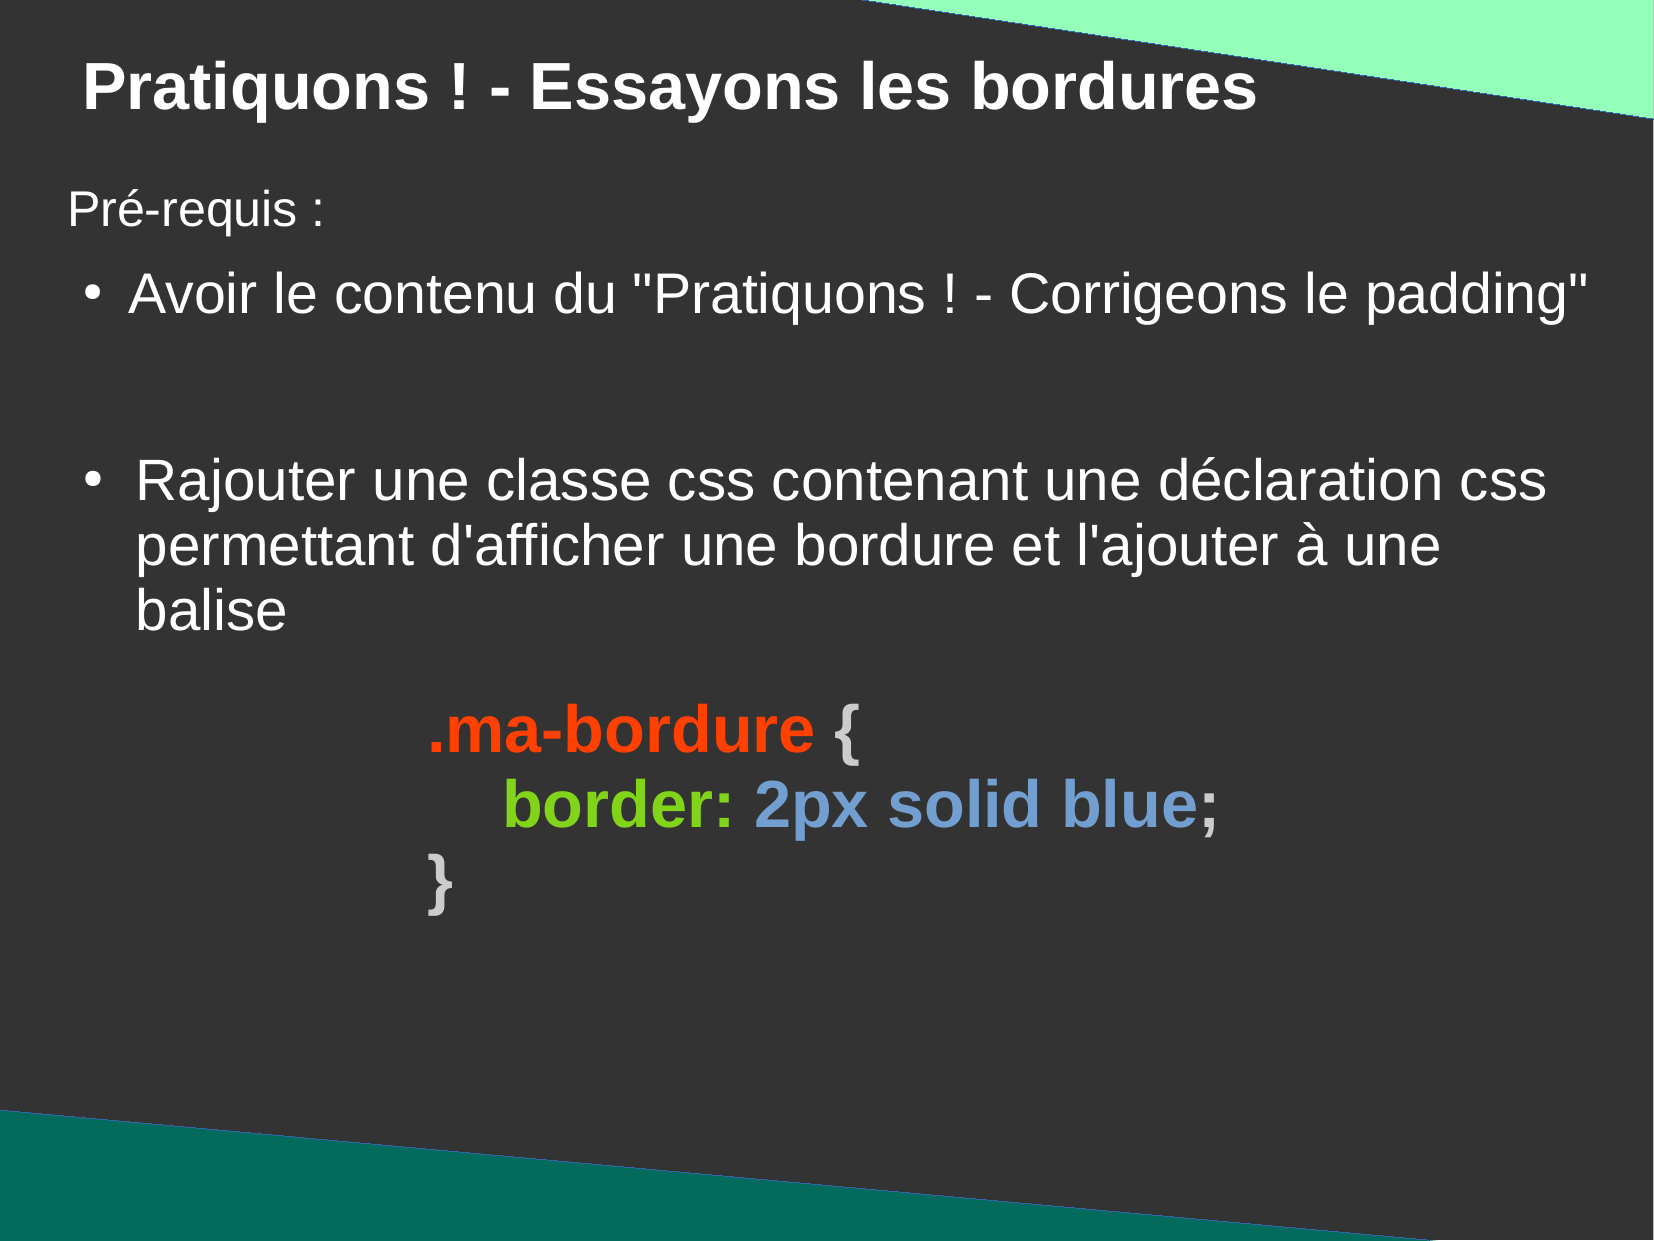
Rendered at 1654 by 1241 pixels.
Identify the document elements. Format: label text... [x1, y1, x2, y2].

list Pré-requis : Avoir le contenu du "Pratiquons ! - Corrigeons le padding" [67, 180, 1607, 390]
text_box .ma-bordure { border: 2px solid blue; } [412, 685, 1242, 934]
text_box [862, 0, 1654, 120]
title Pratiquons ! - Essayons les bordures [82, 49, 1571, 152]
list Rajouter une classe css contenant une déclaration css permettant d'afficher une bordure et l'ajouter à une balise [64, 447, 1589, 674]
